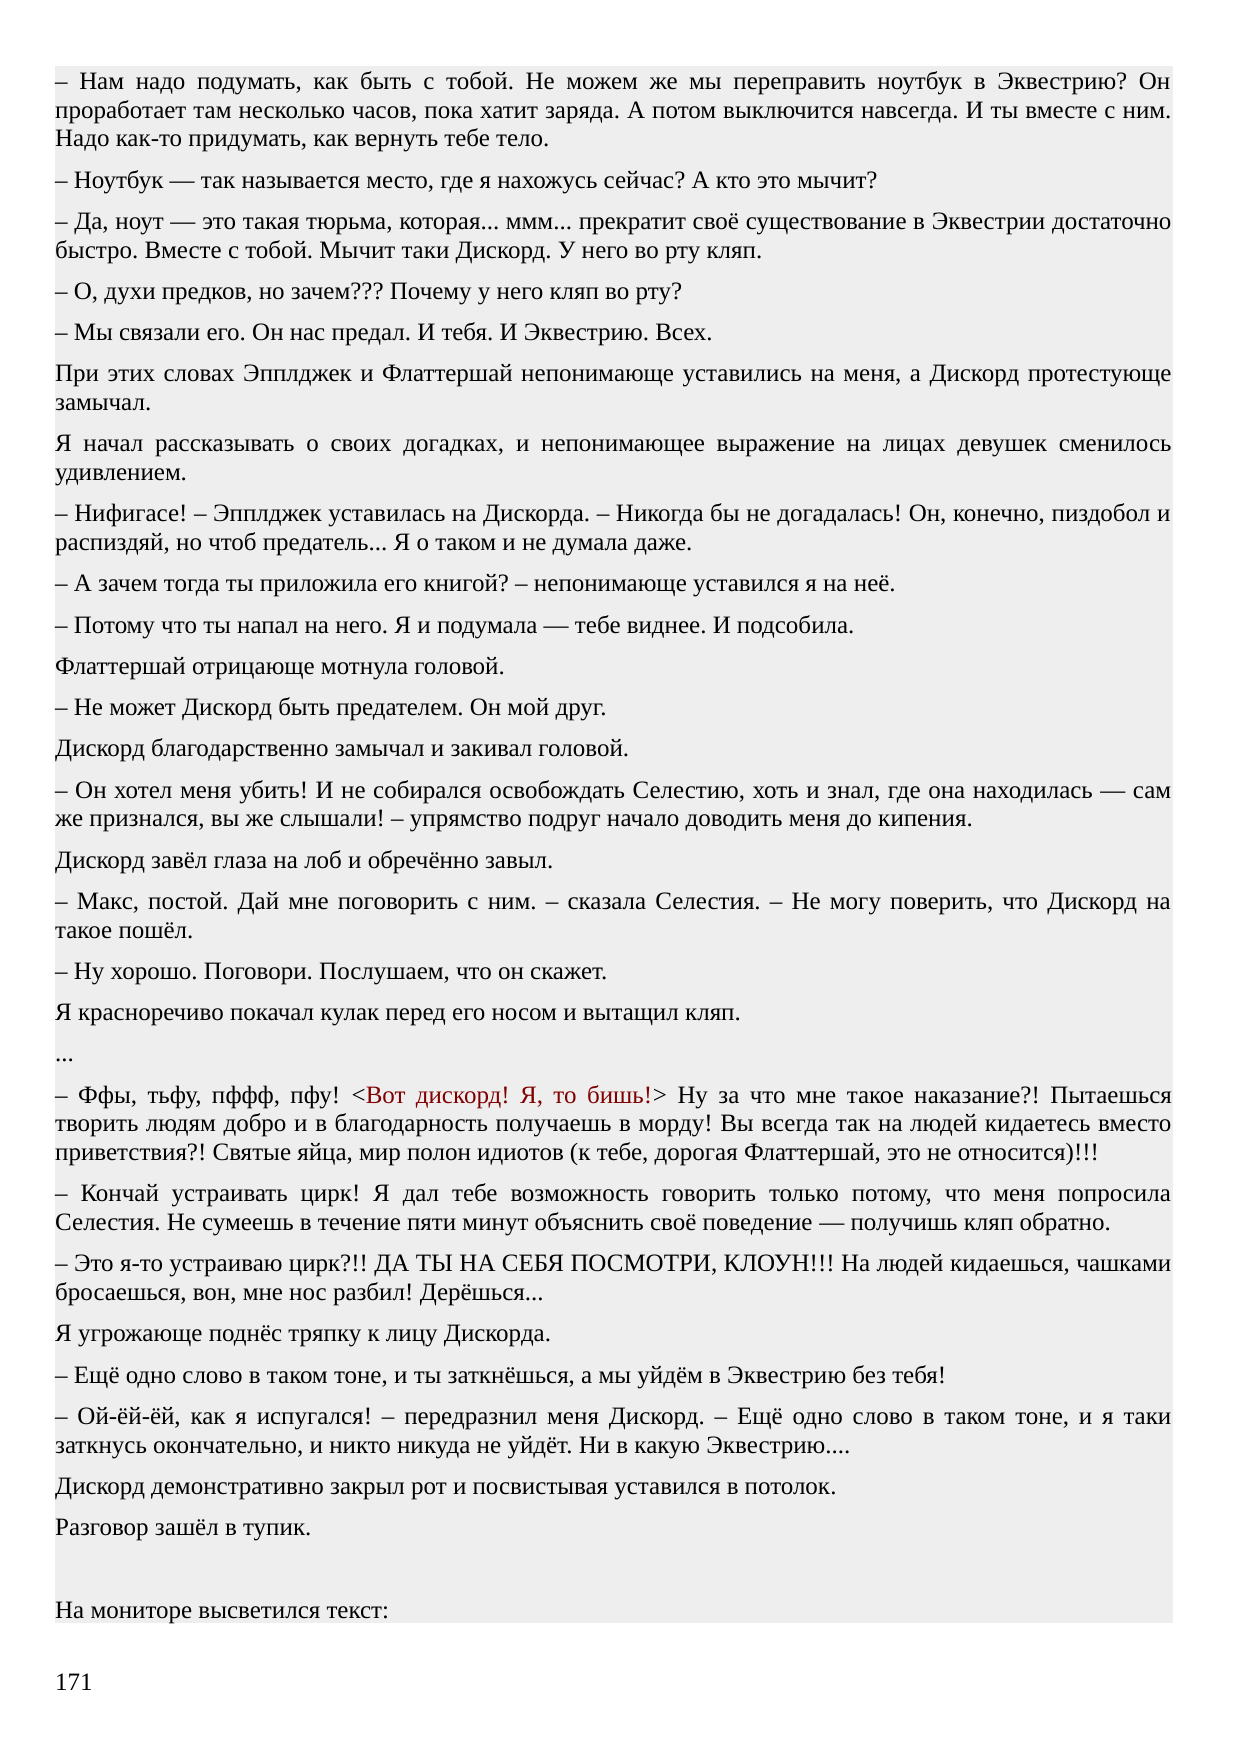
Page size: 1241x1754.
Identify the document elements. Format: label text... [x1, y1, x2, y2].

text – А зачем тогда ты приложила его книгой? – непонимающе уставился я на неё. [55, 568, 1173, 597]
text – Кончай устраивать цирк! Я дал тебе возможность говорить только потому, что меня попросила Селестия. Не сумеешь в течение пяти минут объяснить своё поведение — получишь кляп обратно. [55, 1178, 1173, 1236]
text – Да, ноут — это такая тюрьма, которая... ммм... прекратит своё существование в Эквестрии достаточно быстро. Вместе с тобой. Мычит таки Дискорд. У него во рту кляп. [55, 206, 1173, 263]
text – Ой-ёй-ёй, как я испугался! – передразнил меня Дискорд. – Ещё одно слово в таком тоне, и я таки заткнусь окончательно, и никто никуда не уйдёт. Ни в какую Эквестрию.... [55, 1401, 1173, 1458]
text Разговор зашёл в тупик. [55, 1512, 1173, 1541]
text Дискорд благодарственно замычал и закивал головой. [55, 733, 1173, 762]
text – Ну хорошо. Поговори. Послушаем, что он скажет. [55, 956, 1173, 985]
text – Не может Дискорд быть предателем. Он мой друг. [55, 692, 1173, 721]
text На мониторе высветился текст: [55, 1595, 1173, 1623]
text – Он хотел меня убить! И не собирался освобождать Селестию, хоть и знал, где она находилась — сам же признался, вы же слышали! – упрямство подруг начало доводить меня до кипения. [55, 775, 1173, 832]
text – Мы связали его. Он нас предал. И тебя. И Эквестрию. Всех. [55, 317, 1173, 346]
text Я красноречиво покачал кулак перед его носом и вытащил кляп. [55, 997, 1173, 1026]
text При этих словах Эпплджек и Флаттершай непонимающе уставились на меня, а Дискорд протестующе замычал. [55, 358, 1173, 416]
text Я угрожающе поднёс тряпку к лицу Дискорда. [55, 1318, 1173, 1347]
text – Ноутбук — так называется место, где я нахожусь сейчас? А кто это мычит? [55, 165, 1173, 193]
text ... [55, 1038, 1173, 1067]
text – Макс, постой. Дай мне поговорить с ним. – сказала Селестия. – Не могу поверить, что Дискорд на такое пошёл. [55, 886, 1173, 943]
text – Нам надо подумать, как быть с тобой. Не можем же мы переправить ноутбук в Эквестрию? Он проработает там несколько часов, пока хатит заряда. А потом выключится навсегда. И ты вместе с ним. Надо как-то придумать, как вернуть тебе тело. [55, 66, 1173, 152]
text – Это я-то устраиваю цирк?!! ДА ТЫ НА СЕБЯ ПОСМОТРИ, КЛОУН!!! На людей кидаешься, чашками бросаешься, вон, мне нос разбил! Дерёшься... [55, 1248, 1173, 1306]
text Флаттершай отрицающе мотнула головой. [55, 651, 1173, 680]
text – Нифигасе! – Эпплджек уставилась на Дискорда. – Никогда бы не догадалась! Он, конечно, пиздобол и распиздяй, но чтоб предатель... Я о таком и не думала даже. [55, 498, 1173, 556]
text Дискорд демонстративно закрыл рот и посвистывая уставился в потолок. [55, 1471, 1173, 1500]
text – Ещё одно слово в таком тоне, и ты заткнёшься, а мы уйдём в Эквестрию без тебя! [55, 1360, 1173, 1388]
text – Потому что ты напал на него. Я и подумала — тебе виднее. И подсобила. [55, 610, 1173, 638]
text – Ффы, тьфу, пффф, пфу! <Вот дискорд! Я, то бишь!> Ну за что мне такое наказание?! Пытаешься творить людям добро и в благодарность получаешь в морду! Вы всегда так на людей кидаетесь вместо приветствия?! Святые яйца, мир полон идиотов (к тебе, дорогая Флаттершай, это не относится)!!! [55, 1080, 1173, 1166]
text Я начал рассказывать о своих догадках, и непонимающее выражение на лицах девушек сменилось удивлением. [55, 428, 1173, 486]
text – О, духи предков, но зачем??? Почему у него кляп во рту? [55, 276, 1173, 305]
text Дискорд завёл глаза на лоб и обречённо завыл. [55, 845, 1173, 873]
